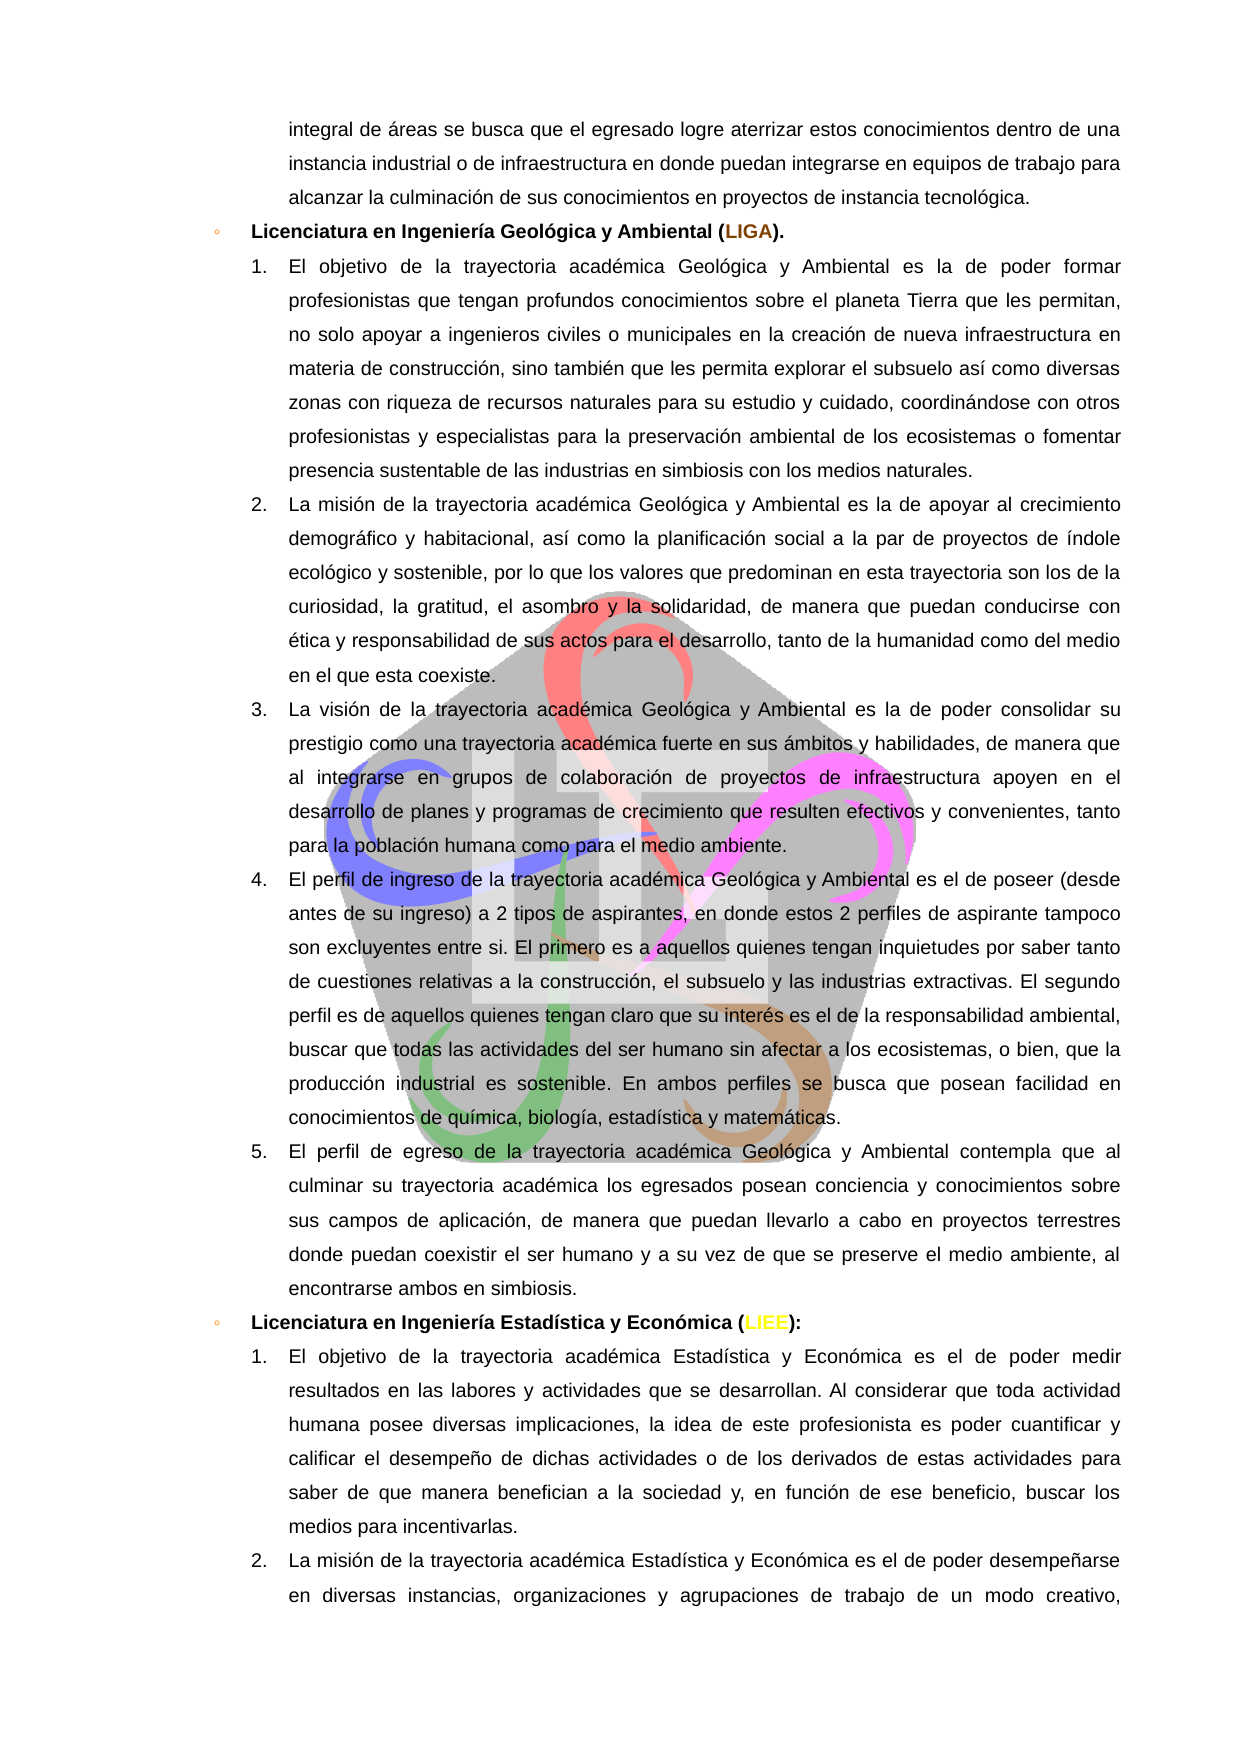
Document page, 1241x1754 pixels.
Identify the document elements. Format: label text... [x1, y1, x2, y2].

list El objetivo de la trayectoria académica Estadística y Económica es el de poder medir resultados en las labores y actividades que se desarrollan. Al considerar que toda actividad humana posee diversas implicaciones, la idea de este profesionista es poder cuantificar y calificar el desempeño de dichas actividades o de los derivados de estas actividades para saber de que manera benefician a la sociedad y, en función de ese beneficio, buscar los medios para incentivarlas. [251, 1345, 1122, 1538]
list Licenciatura en Ingeniería Estadística y Económica (LIEE): [213, 1311, 1122, 1333]
list El perfil de ingreso de la trayectoria académica Geológica y Ambiental es el de poseer (desde antes de su ingreso) a 2 tipos de aspirantes, en donde estos 2 perfiles de aspirante tampoco son excluyentes entre si. El primero es a aquellos quienes tengan inquietudes por saber tanto de cuestiones relativas a la construcción, el subsuelo y las industrias extractivas. El segundo perfil es de aquellos quienes tengan claro que su interés es el de la responsabilidad ambiental, buscar que todas las actividades del ser humano sin afectar a los ecosistemas, o bien, que la producción industrial es sostenible. En ambos perfiles se busca que posean facilidad en conocimientos de química, biología, estadística y matemáticas. [251, 868, 1122, 1129]
list Licenciatura en Ingeniería Geológica y Ambiental (LIGA). [213, 220, 1122, 243]
list El objetivo de la trayectoria académica Geológica y Ambiental es la de poder formar profesionistas que tengan profundos conocimientos sobre el planeta Tierra que les permitan, no solo apoyar a ingenieros civiles o municipales en la creación de nueva infraestructura en materia de construcción, sino también que les permita explorar el subsuelo así como diversas zonas con riqueza de recursos naturales para su estudio y cuidado, coordinándose con otros profesionistas y especialistas para la preservación ambiental de los ecosistemas o fomentar presencia sustentable de las industrias en simbiosis con los medios naturales. [251, 255, 1122, 482]
picture [324, 1129, 916, 1140]
list integral de áreas se busca que el egresado logre aterrizar estos conocimientos dentro de una instancia industrial o de infraestructura en donde puedan integrarse en equipos de trabajo para alcanzar la culminación de sus conocimientos en proyectos de instancia tecnológica. [251, 118, 1122, 209]
picture [324, 856, 916, 868]
list El perfil de egreso de la trayectoria académica Geológica y Ambiental contempla que al culminar su trayectoria académica los egresados posean conciencia y conocimientos sobre sus campos de aplicación, de manera que puedan llevarlo a cabo en proyectos terrestres donde puedan coexistir el ser humano y a su vez de que se preserve el medio ambiente, al encontrarse ambos en simbiosis. [251, 1140, 1122, 1299]
list La visión de la trayectoria académica Geológica y Ambiental es la de poder consolidar su prestigio como una trayectoria académica fuerte en sus ámbitos y habilidades, de manera que al integrarse en grupos de colaboración de proyectos de infraestructura apoyen en el desarrollo de planes y programas de crecimiento que resulten efectivos y convenientes, tanto para la población humana como para el medio ambiente. [251, 697, 1122, 856]
list La misión de la trayectoria académica Estadística y Económica es el de poder desempeñarse en diversas instancias, organizaciones y agrupaciones de trabajo de un modo creativo, [251, 1549, 1122, 1606]
list La misión de la trayectoria académica Geológica y Ambiental es la de apoyar al crecimiento demográfico y habitacional, así como la planificación social a la par de proyectos de índole ecológico y sostenible, por lo que los valores que predominan en esta trayectoria son los de la curiosidad, la gratitud, el asombro y la solidaridad, de manera que puedan conducirse con ética y responsabilidad de sus actos para el desarrollo, tanto de la humanidad como del medio en el que esta coexiste. [251, 493, 1122, 686]
picture [324, 686, 916, 697]
